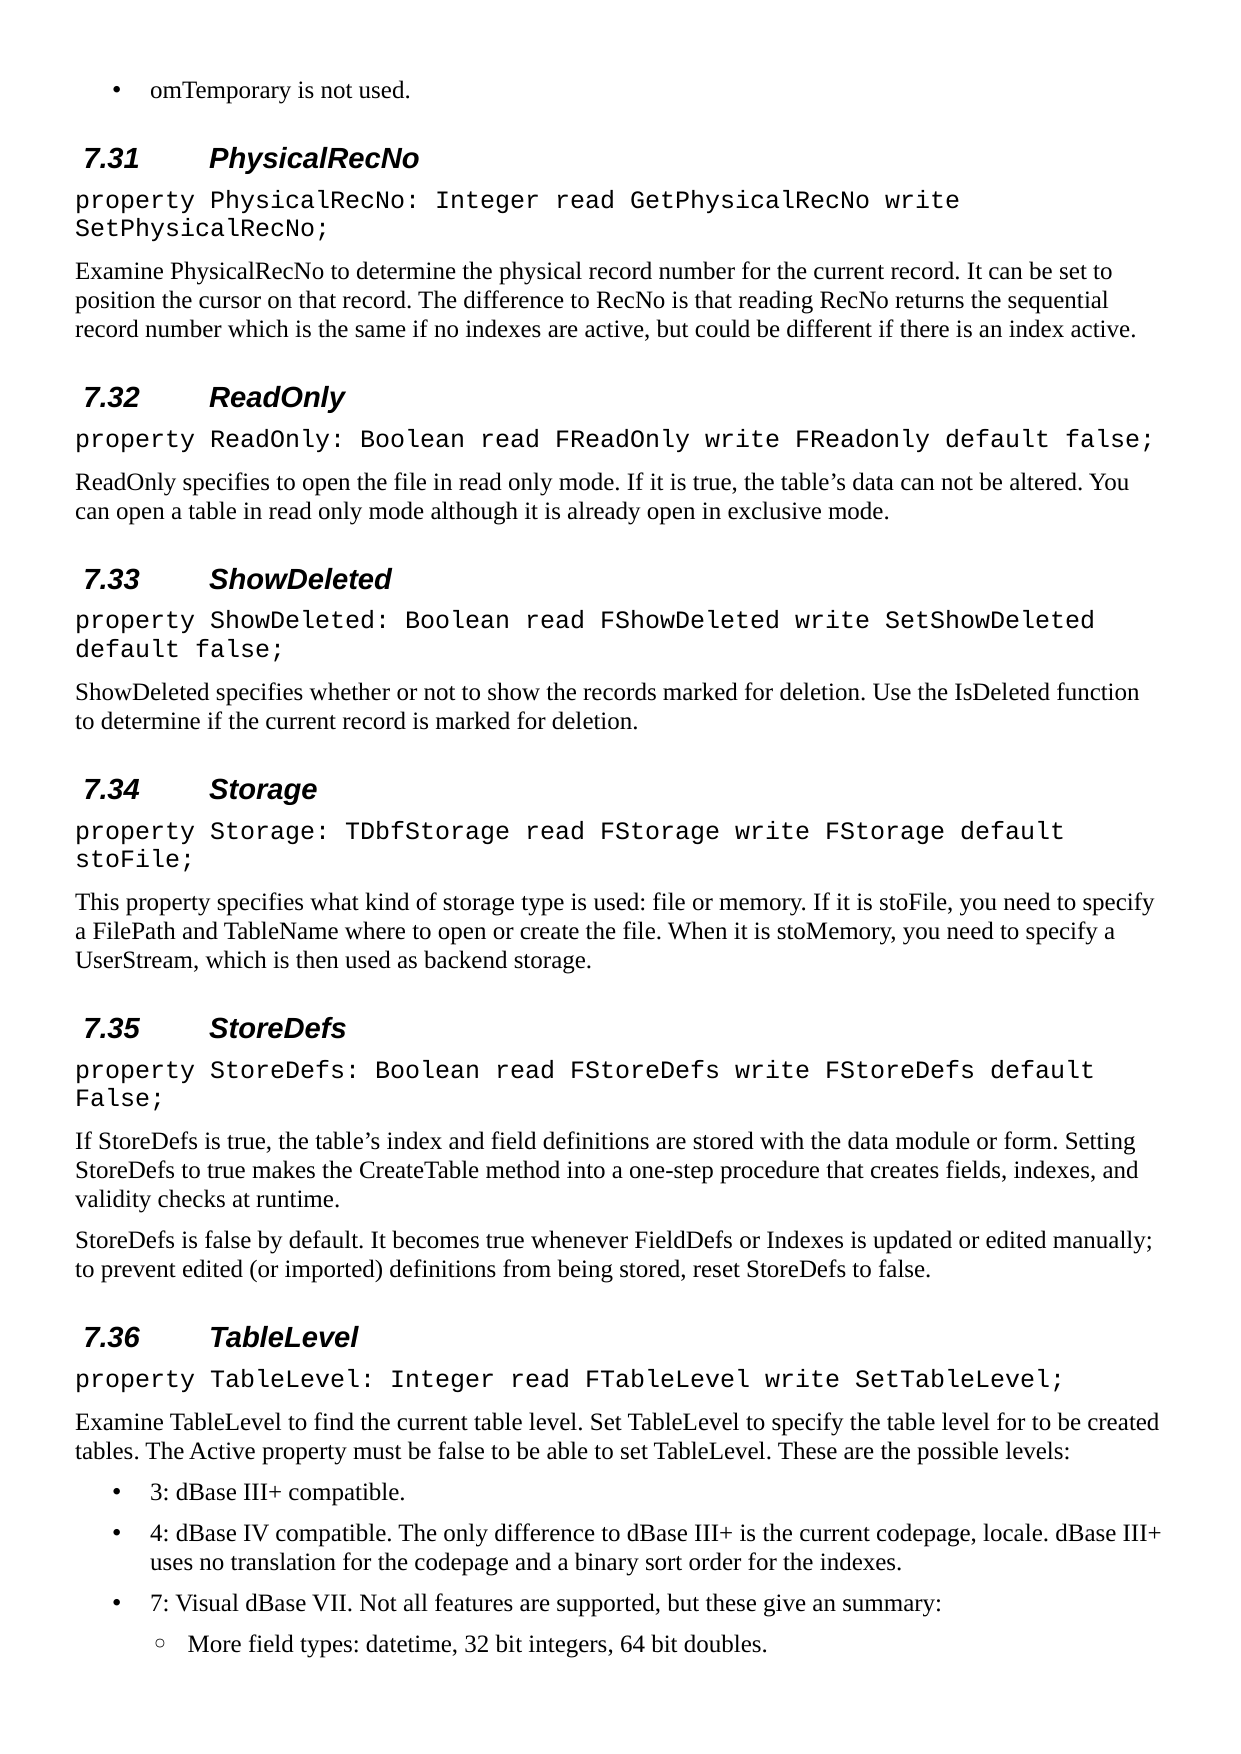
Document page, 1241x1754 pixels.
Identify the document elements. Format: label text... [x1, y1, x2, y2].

text property TableLevel: Integer read FTableLevel write SetTableLevel; [75, 1366, 1165, 1394]
text Examine PhysicalRecNo to determine the physical record number for the current record. It can be set to position the cursor on that record. The difference to RecNo is that reading RecNo returns the sequential record number which is the same if no indexes are active, but could be different if there is an index active. [75, 256, 1165, 343]
list 7: Visual dBase VII. Not all features are supported, but these give an summary: [112, 1588, 1165, 1617]
subtitle ReadOnly [75, 380, 1165, 414]
text property Storage: TDbfStorage read FStorage write FStorage default stoFile; [75, 818, 1165, 875]
list More field types: datetime, 32 bit integers, 64 bit doubles. [150, 1629, 1165, 1658]
subtitle TableLevel [75, 1320, 1165, 1354]
subtitle PhysicalRecNo [75, 141, 1165, 175]
text property PhysicalRecNo: Integer read GetPhysicalRecNo write SetPhysicalRecNo; [75, 187, 1165, 244]
text property StoreDefs: Boolean read FStoreDefs write FStoreDefs default False; [75, 1057, 1165, 1114]
subtitle Storage [75, 772, 1165, 806]
text ReadOnly specifies to open the file in read only mode. If it is true, the table’s data can not be altered. You can open a table in read only mode although it is already open in exclusive mode. [75, 467, 1165, 524]
text property ReadOnly: Boolean read FReadOnly write FReadonly default false; [75, 426, 1165, 454]
list 3: dBase III+ compatible. [112, 1477, 1165, 1506]
subtitle StoreDefs [75, 1011, 1165, 1045]
list 4: dBase IV compatible. The only difference to dBase III+ is the current codepage, locale. dBase III+ uses no translation for the codepage and a binary sort order for the indexes. [112, 1518, 1165, 1576]
text ShowDeleted specifies whether or not to show the records marked for deletion. Use the IsDeleted function to determine if the current record is marked for deletion. [75, 677, 1165, 735]
subtitle ShowDeleted [75, 562, 1165, 596]
list omTemporary is not used. [112, 75, 1165, 104]
text This property specifies what kind of storage type is used: file or memory. If it is stoFile, you need to specify a FilePath and TableName where to open or create the file. When it is stoMemory, you need to specify a UserStream, which is then used as backend storage. [75, 887, 1165, 974]
text StoreDefs is false by default. It becomes true whenever FieldDefs or Indexes is updated or edited manually; to prevent edited (or imported) definitions from being stored, reset StoreDefs to false. [75, 1225, 1165, 1283]
text If StoreDefs is true, the table’s index and field definitions are stored with the data module or form. Setting StoreDefs to true makes the CreateTable method into a one-step procedure that creates fields, indexes, and validity checks at runtime. [75, 1126, 1165, 1213]
text Examine TableLevel to find the current table level. Set TableLevel to specify the table level for to be created tables. The Active property must be false to be able to set TableLevel. These are the possible levels: [75, 1407, 1165, 1464]
text property ShowDeleted: Boolean read FShowDeleted write SetShowDeleted default false; [75, 608, 1165, 665]
